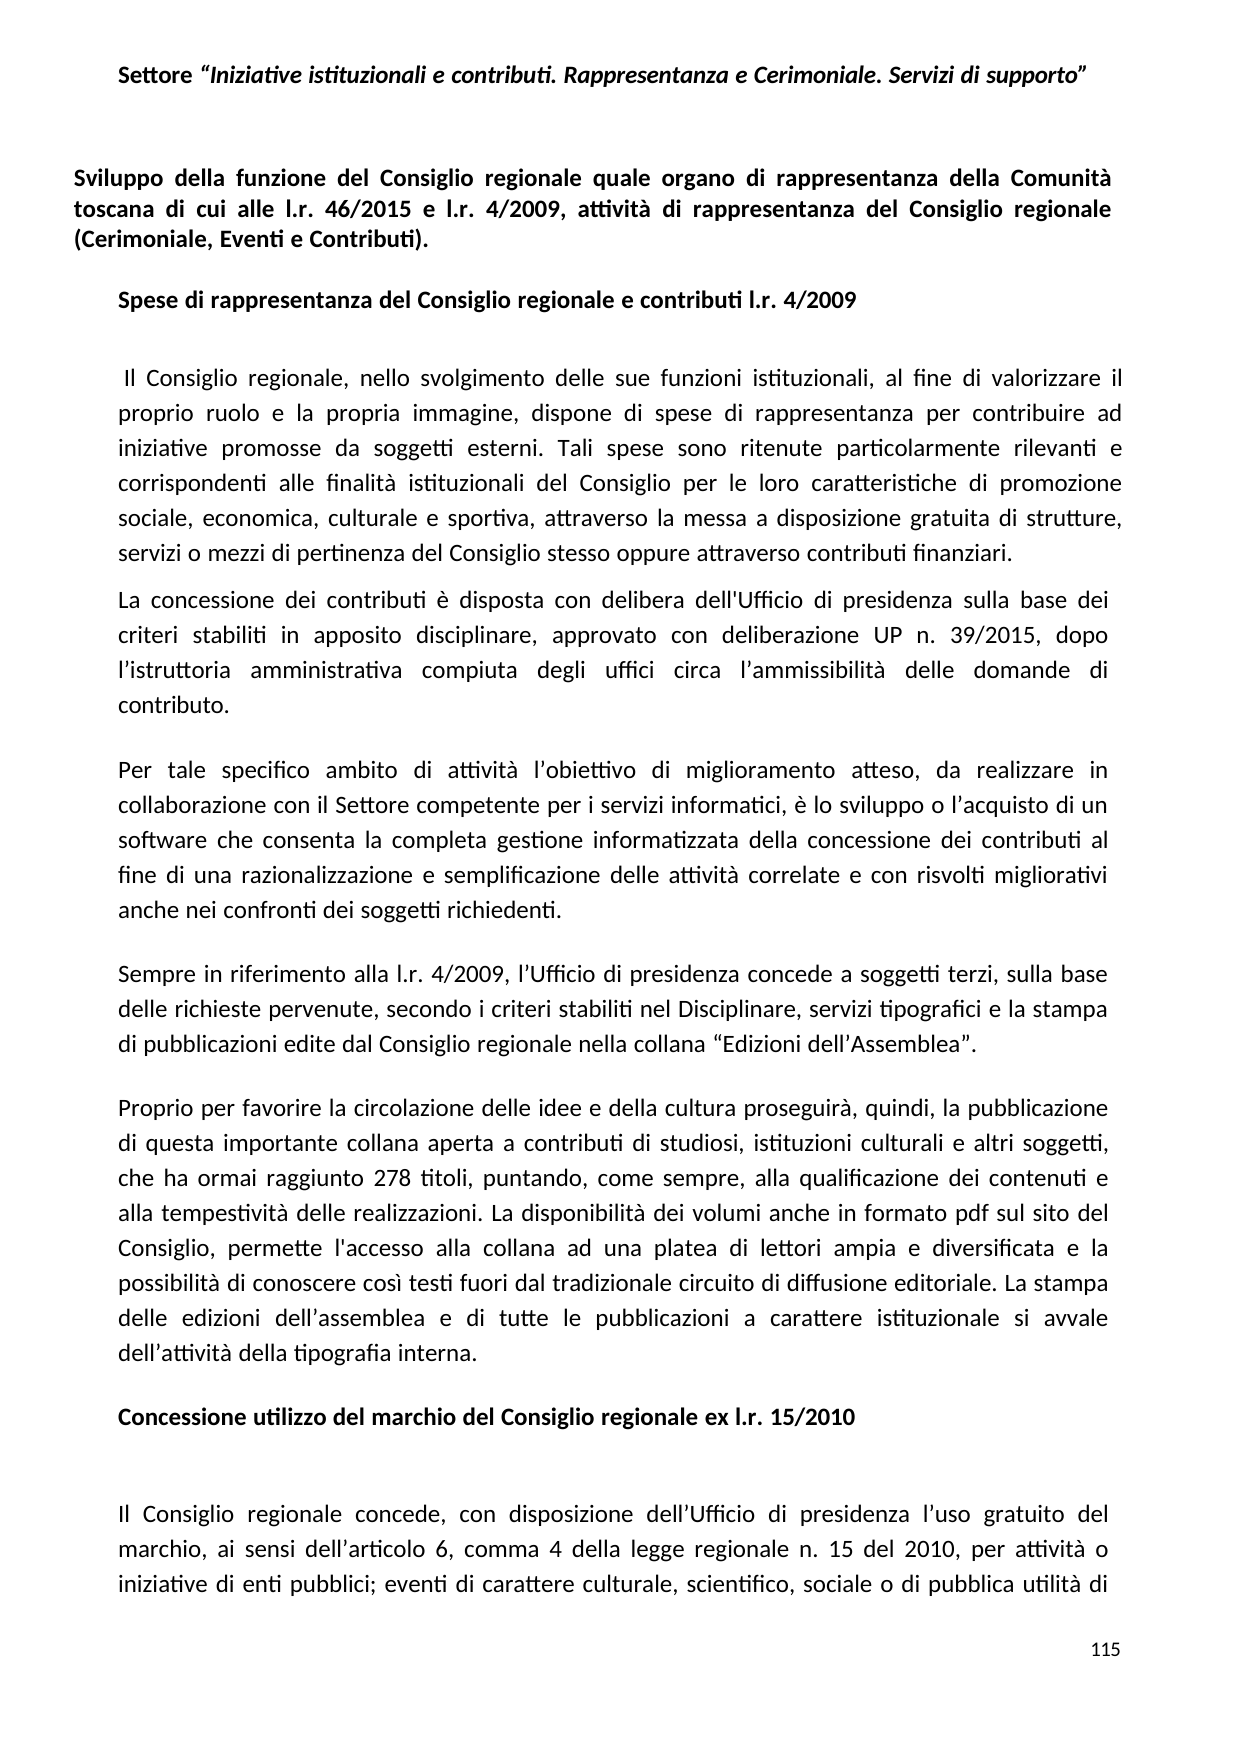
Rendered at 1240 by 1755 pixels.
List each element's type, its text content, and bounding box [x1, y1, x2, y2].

text Il Consiglio regionale concede, con disposizione dell’Ufficio di presidenza l’uso gratuito del marchio, ai sensi dell’articolo 6, comma 4 della legge regionale n. 15 del 2010, per attività o iniziative di enti pubblici; eventi di carattere culturale, scientifico, sociale o di pubblica utilità di [118, 1498, 1109, 1599]
text Spese di rappresentanza del Consiglio regionale e contributi l.r. 4/2009 [118, 284, 1210, 315]
text Settore “Iniziative istituzionali e contributi. Rappresentanza e Cerimoniale. Servizi di supporto” [118, 59, 1210, 89]
text Per tale specifico ambito di attività l’obiettivo di miglioramento atteso, da realizzare in collaborazione con il Settore competente per i servizi informatici, è lo sviluppo o l’acquisto di un software che consenta la completa gestione informatizzata della concessione dei contributi al fine di una razionalizzazione e semplificazione delle attività correlate e con risvolti migliorativi anche nei confronti dei soggetti richiedenti. [118, 754, 1109, 924]
text Proprio per favorire la circolazione delle idee e della cultura proseguirà, quindi, la pubblicazione di questa importante collana aperta a contributi di studiosi, istituzioni culturali e altri soggetti, che ha ormai raggiunto 278 titoli, puntando, come sempre, alla qualificazione dei contenuti e alla tempestività delle realizzazioni. La disponibilità dei volumi anche in formato pdf sul sito del Consiglio, permette l'accesso alla collana ad una platea di lettori ampia e diversificata e la possibilità di conoscere così testi fuori dal tradizionale circuito di diffusione editoriale. La stampa delle edizioni dell’assemblea e di tutte le pubblicazioni a carattere istituzionale si avvale dell’attività della tipografia interna. [118, 1092, 1109, 1368]
text La concessione dei contributi è disposta con delibera dell'Ufficio di presidenza sulla base dei criteri stabiliti in apposito disciplinare, approvato con deliberazione UP n. 39/2015, dopo l’istruttoria amministrativa compiuta degli uffici circa l’ammissibilità delle domande di contributo. [118, 584, 1109, 720]
text Sempre in riferimento alla l.r. 4/2009, l’Ufficio di presidenza concede a soggetti terzi, sulla base delle richieste pervenute, secondo i criteri stabiliti nel Disciplinare, servizi tipografici e la stampa di pubblicazioni edite dal Consiglio regionale nella collana “Edizioni dell’Assemblea”. [118, 958, 1109, 1059]
text Il Consiglio regionale, nello svolgimento delle sue funzioni istituzionali, al fine di valorizzare il proprio ruolo e la propria immagine, dispone di spese di rappresentanza per contribuire ad iniziative promosse da soggetti esterni. Tali spese sono ritenute particolarmente rilevanti e corrispondenti alle finalità istituzionali del Consiglio per le loro caratteristiche di promozione sociale, economica, culturale e sportiva, attraverso la messa a disposizione gratuita di strutture, servizi o mezzi di pertinenza del Consiglio stesso oppure attraverso contributi finanziari. [118, 362, 1123, 568]
subtitle Sviluppo della funzione del Consiglio regionale quale organo di rappresentanza della Comunità toscana di cui alle l.r. 46/2015 e l.r. 4/2009, attività di rappresentanza del Consiglio regionale (Cerimoniale, Eventi e Contributi). [74, 162, 1112, 254]
subtitle Concessione utilizzo del marchio del Consiglio regionale ex l.r. 15/2010 [118, 1401, 1210, 1432]
